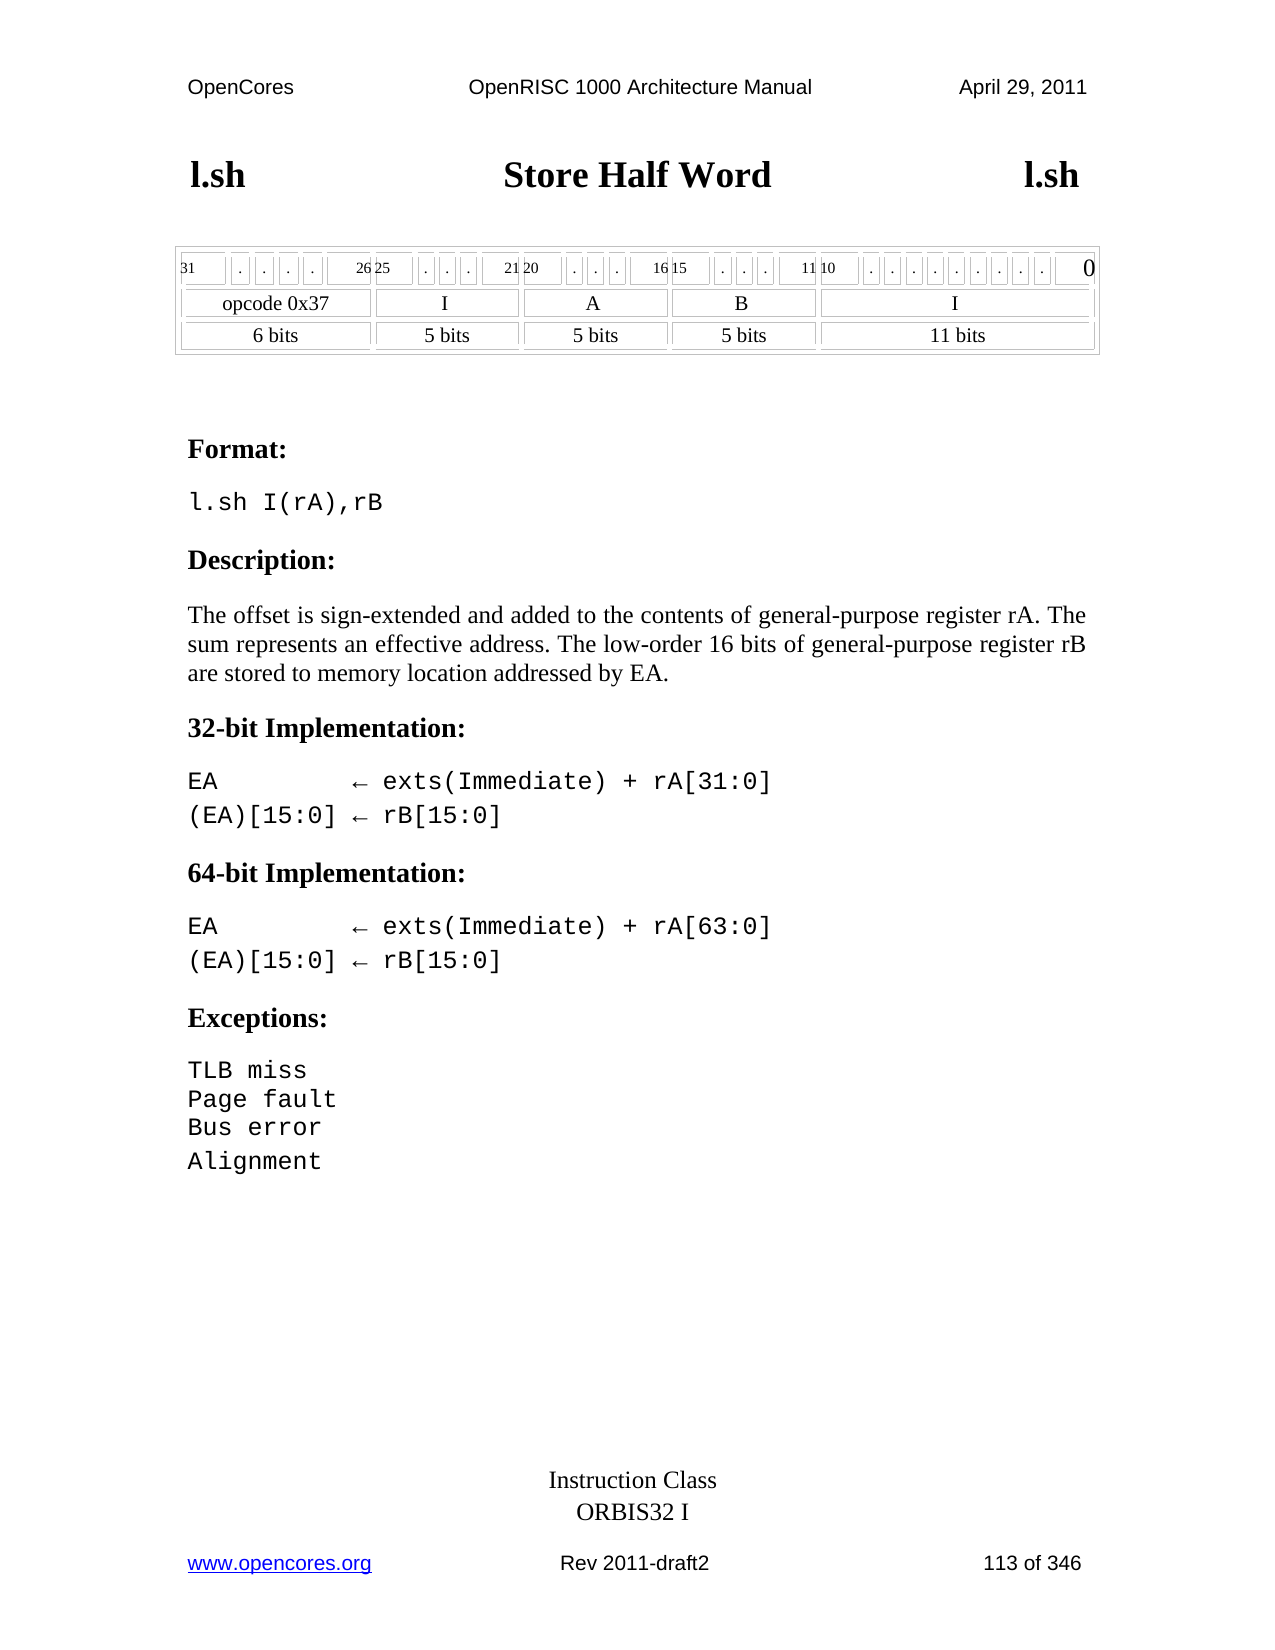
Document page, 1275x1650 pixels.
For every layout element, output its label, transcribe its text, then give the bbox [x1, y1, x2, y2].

text EA ← exts(Immediate) + rA[31:0] (EA)[15:0] ← rB[15:0] [187, 769, 1087, 831]
text TLB miss Page fault Bus error Alignment [187, 1058, 1087, 1177]
text l.sh I(rA),rB [187, 489, 1087, 518]
text 64-bit Implementation: [187, 856, 1087, 888]
text 32-bit Implementation: [187, 712, 1087, 744]
text EA ← exts(Immediate) + rA[63:0] (EA)[15:0] ← rB[15:0] [187, 913, 1087, 976]
text Format: [187, 432, 1087, 464]
text The offset is sign-extended and added to the contents of general-purpose register rA. The sum represents an effective address. The low-order 16 bits of general-purpose register rB are stored to memory location addressed by EA. [187, 600, 1087, 687]
text Exceptions: [187, 1001, 1087, 1033]
text Description: [187, 543, 1087, 575]
